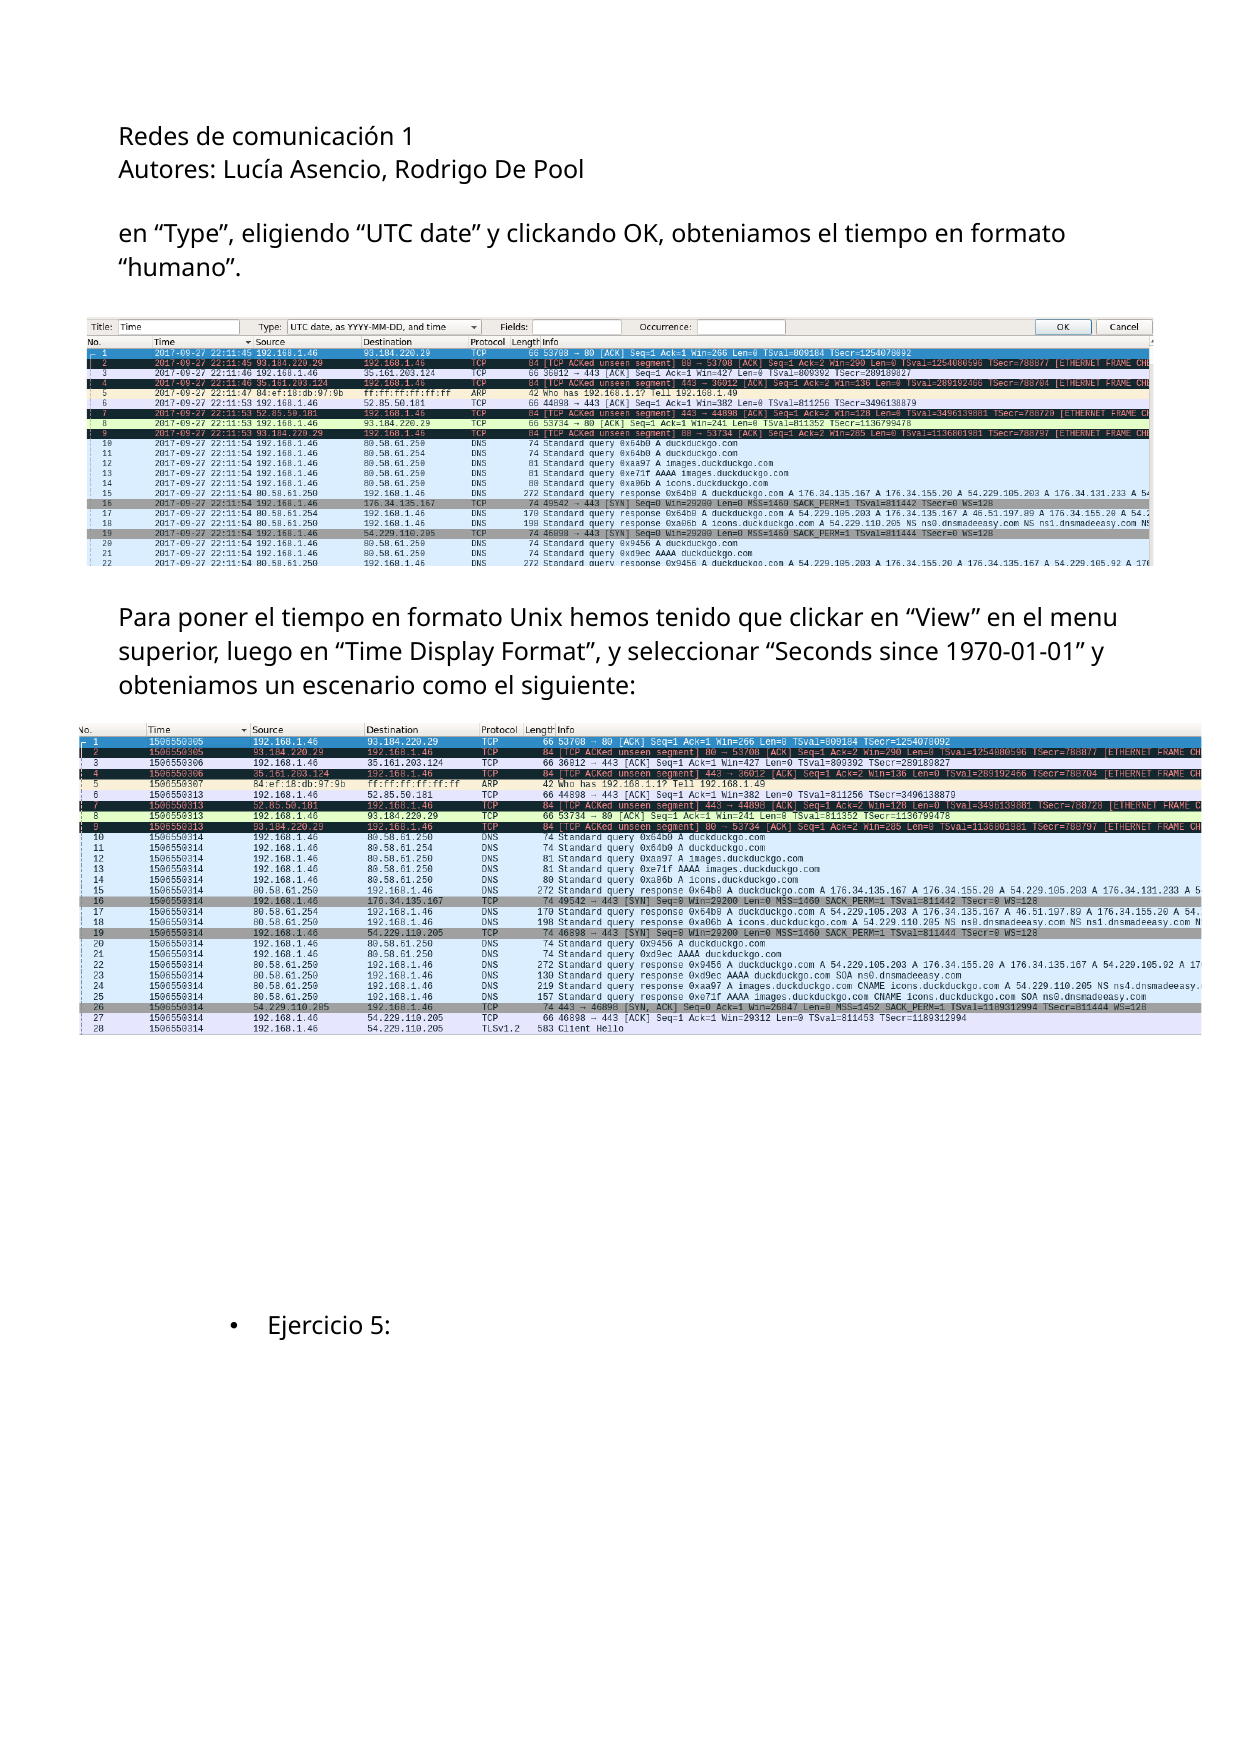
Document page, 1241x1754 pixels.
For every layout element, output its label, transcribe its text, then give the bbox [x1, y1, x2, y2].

text en “Type”, eligiendo “UTC date” y clickando OK, obteniamos el tiempo en formato “humano”. [118, 216, 1122, 284]
list Ejercicio 5: [229, 1307, 1122, 1341]
picture [86, 317, 1154, 566]
text Para poner el tiempo en formato Unix hemos tenido que clickar en “View” en el menu superior, luego en “Time Display Format”, y seleccionar “Seconds since 1970-01-01” y obteniamos un escenario como el siguiente: [118, 599, 1122, 701]
picture [79, 723, 1202, 1035]
